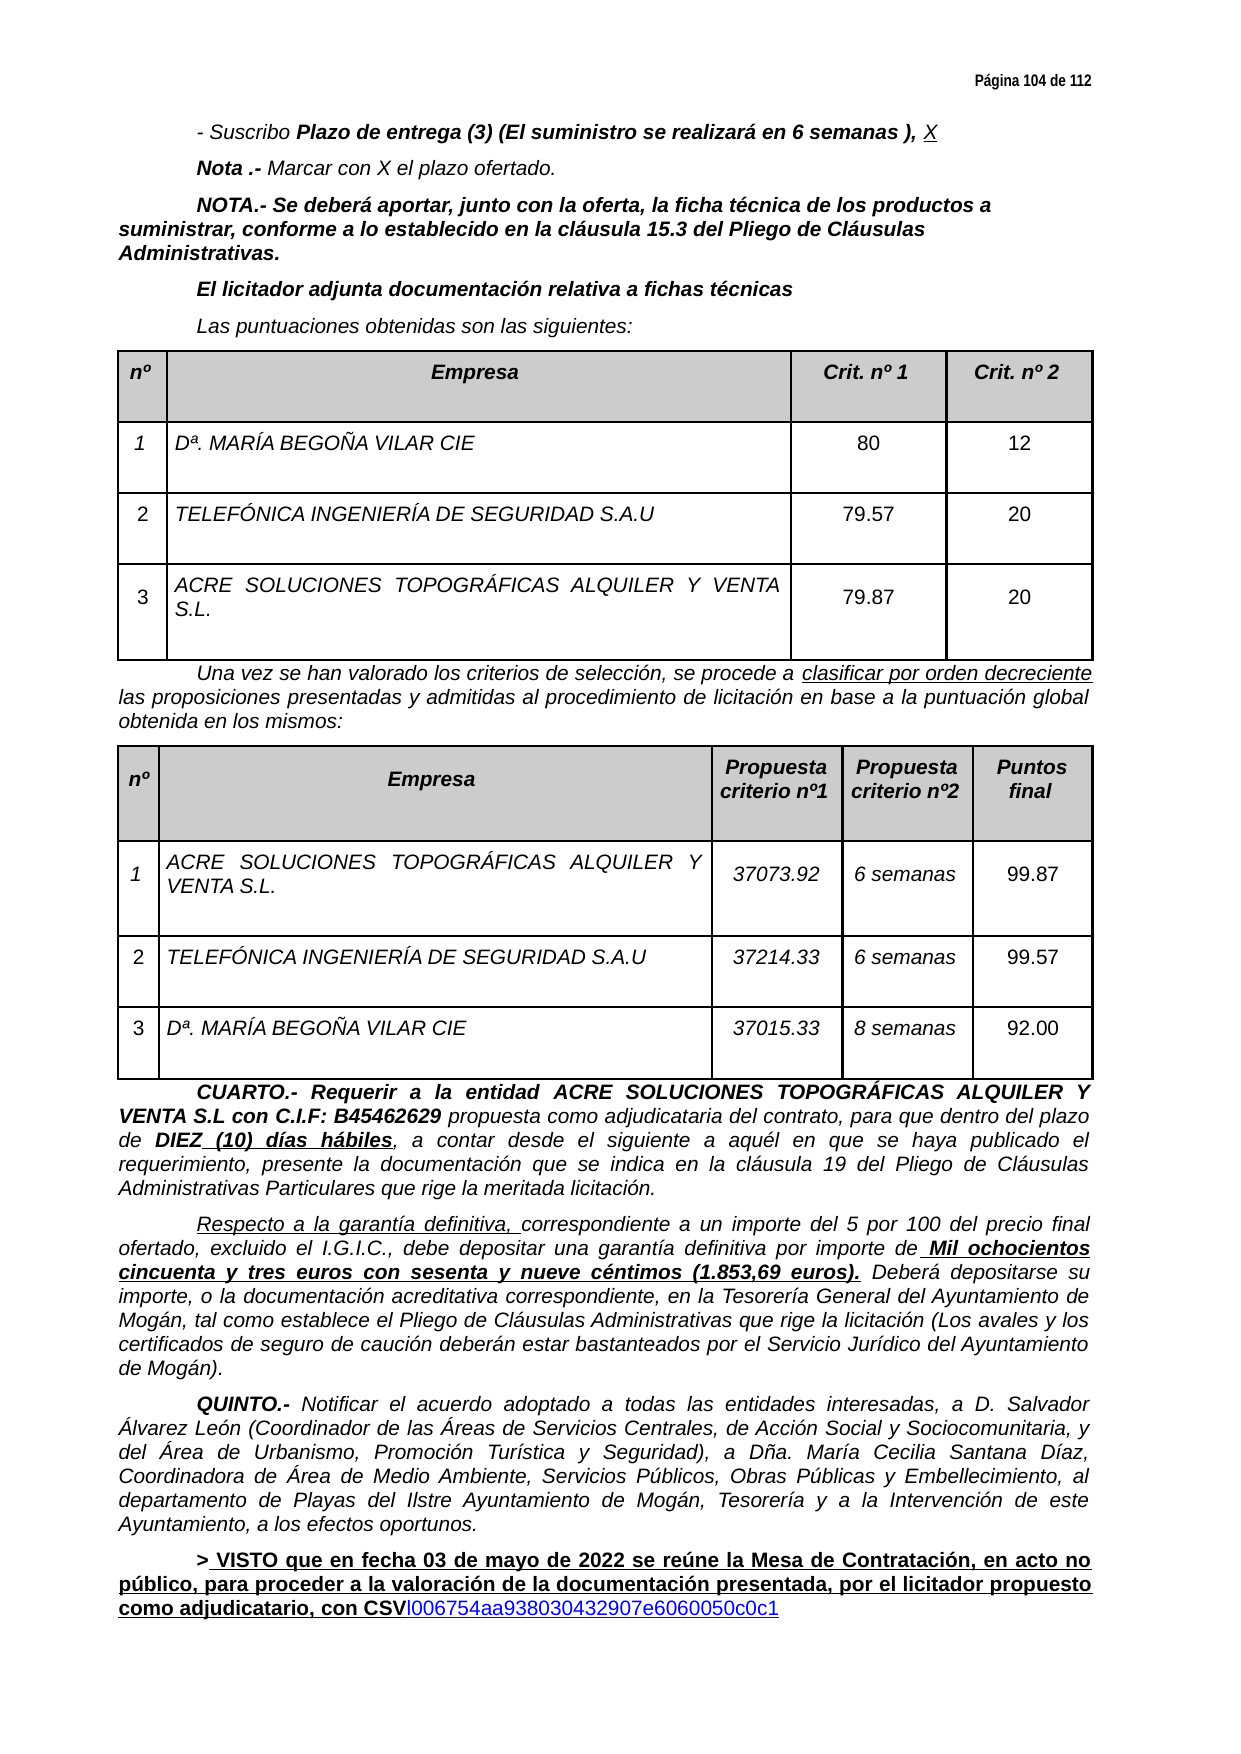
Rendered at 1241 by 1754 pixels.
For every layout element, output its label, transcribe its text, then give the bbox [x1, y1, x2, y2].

table_header Empresa [168, 352, 790, 421]
table_cell 2 [119, 494, 166, 563]
table_cell 37073,92 [713, 842, 841, 935]
text Una vez se han valorado los criterios de selección, se procede a clasificar por orden decreciente las proposiciones presentadas y admitidas al procedimiento de licitación en base a la puntuación global obtenida en los mismos: [118, 661, 1092, 732]
table_cell 20 [948, 565, 1091, 658]
table_cell 12 [948, 423, 1091, 492]
text El licitador adjunta documentación relativa a fichas técnicas [118, 277, 1092, 301]
text Las puntuaciones obtenidas son las siguientes: [118, 313, 1092, 337]
table_header nº [119, 747, 158, 840]
text > VISTO que en fecha 03 de mayo de 2022 se reúne la Mesa de Contratación, en acto no público, para proceder a la valoración de la documentación presentada, por el licitador propuesto [118, 1548, 1092, 1593]
table_cell 92,00 [974, 1008, 1091, 1077]
table_header Empresa [160, 747, 711, 840]
table_cell 80 [792, 423, 945, 492]
table_cell Dª. MARÍA BEGOÑA VILAR CIE [160, 1008, 711, 1077]
table_cell 3 [119, 1008, 158, 1077]
table_cell 1 [119, 423, 166, 492]
table_cell 99,87 [974, 842, 1091, 935]
table_cell 37214,33 [713, 937, 841, 1006]
table_header Crit. nº 1 [792, 352, 945, 421]
table_cell 20 [948, 494, 1091, 563]
table_cell 2 [119, 937, 158, 1006]
text QUINTO.- Notificar el acuerdo adoptado a todas las entidades interesadas, a D. Salvador Álvarez León (Coordinador de las Áreas de Servicios Centrales, de Acción Social y Sociocomunitaria, y del Área de Urbanismo, Promoción Turística y Seguridad), a Dña. María Cecilia Santana Díaz, Coordinadora de Área de Medio Ambiente, Servicios Públicos, Obras Públicas y Embellecimiento, al departamento de Playas del Ilstre Ayuntamiento de Mogán, Tesorería y a la Intervención de este Ayuntamiento, a los efectos oportunos. [118, 1392, 1092, 1536]
table_header Puntos final [974, 747, 1091, 840]
table_cell 79,87 [792, 565, 945, 658]
table_cell 99,57 [974, 937, 1091, 1006]
text CUARTO.- Requerir a la entidad ACRE SOLUCIONES TOPOGRÁFICAS ALQUILER Y VENTA S.L con C.I.F: B45462629 propuesta como adjudicataria del contrato, para que dentro del plazo de DIEZ (10) días hábiles, a contar desde el siguiente a aquél en que se haya publicado el requerimiento, presente la documentación que se indica en la cláusula 19 del Pliego de Cláusulas Administrativas Particulares que rige la meritada licitación. [118, 1080, 1092, 1199]
table_header Crit. nº 2 [948, 352, 1091, 421]
text como adjudicatario, con CSVl006754aa938030432907e6060050c0c1 [118, 1594, 1092, 1620]
text - Suscribo Plazo de entrega (3) (El suministro se realizará en 6 semanas ), X [118, 120, 1092, 144]
table_cell 37015,33 [713, 1008, 841, 1077]
table_cell ACRE SOLUCIONES TOPOGRÁFICAS ALQUILER Y VENTA S.L. [160, 842, 711, 935]
text Nota .- Marcar con X el plazo ofertado. [118, 156, 1092, 180]
table_cell 1 [119, 842, 158, 935]
text NOTA.- Se deberá aportar, junto con la oferta, la ficha técnica de los productos a suministrar, conforme a lo establecido en la cláusula 15.3 del Pliego de Cláusulas Administrativas. [118, 193, 1092, 264]
table_header nº [119, 352, 166, 421]
table_cell TELEFÓNICA INGENIERÍA DE SEGURIDAD S.A.U [168, 494, 790, 563]
table_cell 6 semanas [844, 842, 972, 935]
table_cell 3 [119, 565, 166, 658]
table_header Propuesta criterio nº1 [713, 747, 841, 840]
table_cell TELEFÓNICA INGENIERÍA DE SEGURIDAD S.A.U [160, 937, 711, 1006]
table_cell 8 semanas [844, 1008, 972, 1077]
table_cell 79,57 [792, 494, 945, 563]
table_cell Dª. MARÍA BEGOÑA VILAR CIE [168, 423, 790, 492]
table_cell 6 semanas [844, 937, 972, 1006]
table_cell ACRE SOLUCIONES TOPOGRÁFICAS ALQUILER Y VENTA S.L. [168, 565, 790, 658]
table_header Propuesta criterio nº2 [844, 747, 972, 840]
text Respecto a la garantía definitiva, correspondiente a un importe del 5 por 100 del precio final ofertado, excluido el I.G.I.C., debe depositar una garantía definitiva por importe de Mil ochocientos cincuenta y tres euros con sesenta y nueve céntimos (1.853,69 euros). Deberá depositarse su importe, o la documentación acreditativa correspondiente, en la Tesorería General del Ayuntamiento de Mogán, tal como establece el Pliego de Cláusulas Administrativas que rige la licitación (Los avales y los certificados de seguro de caución deberán estar bastanteados por el Servicio Jurídico del Ayuntamiento de Mogán). [118, 1212, 1092, 1379]
